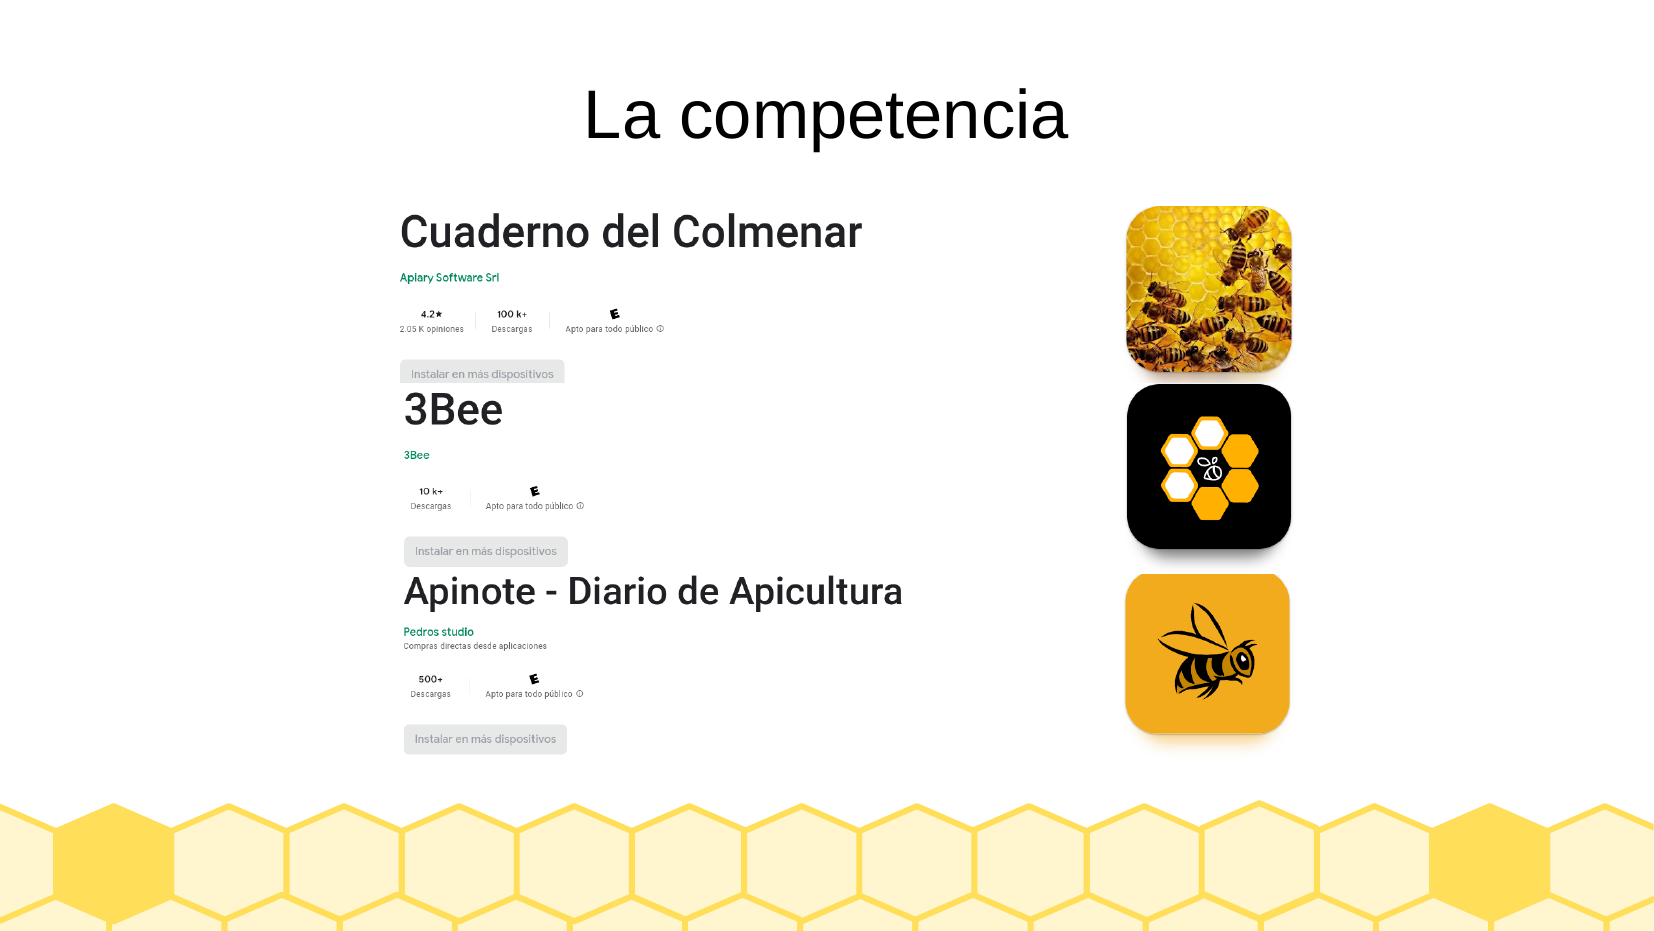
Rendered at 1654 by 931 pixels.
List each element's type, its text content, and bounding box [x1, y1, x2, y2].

picture [383, 206, 1304, 759]
title La competencia [82, 37, 1571, 193]
